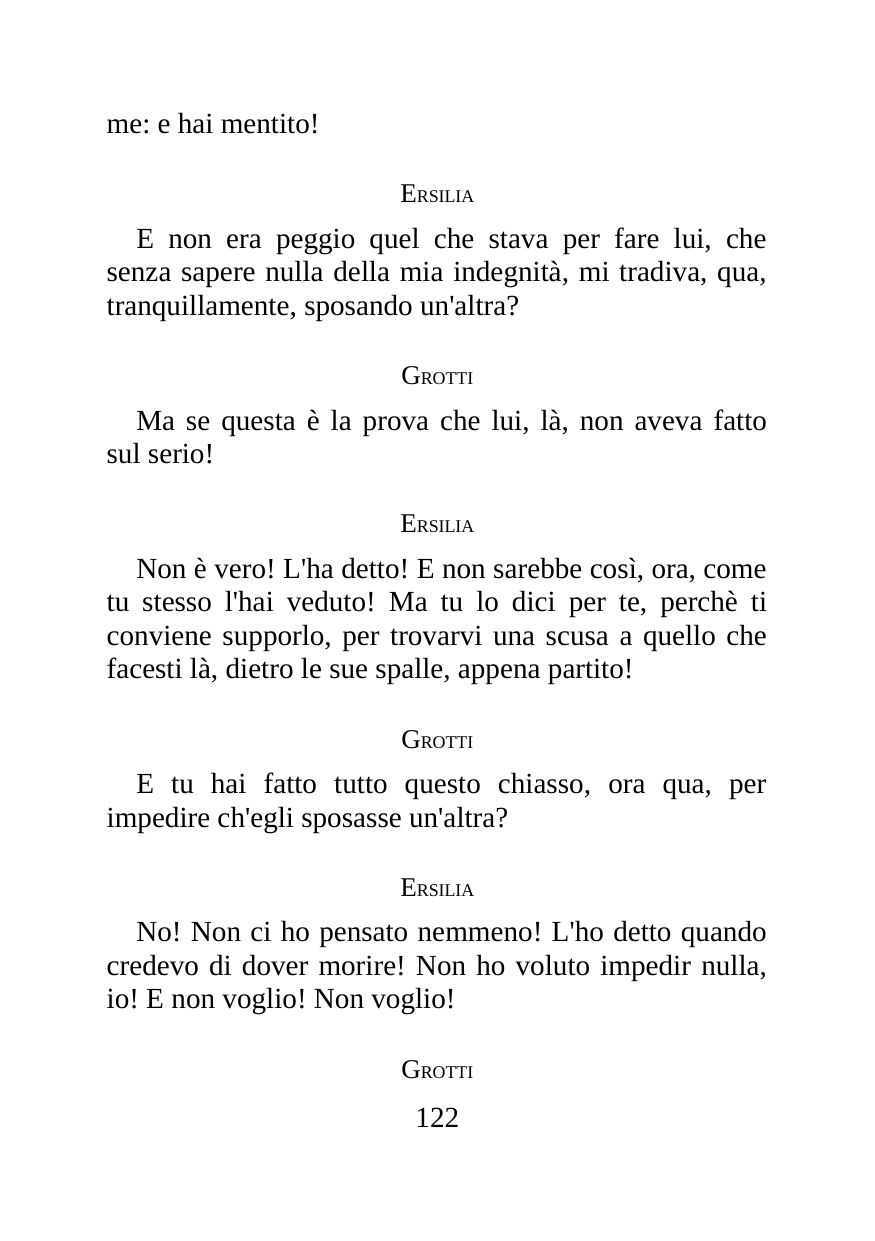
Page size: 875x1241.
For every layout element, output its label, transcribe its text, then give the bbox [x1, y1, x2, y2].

text Ersilia [106, 871, 768, 902]
text Grotti [106, 723, 768, 754]
text E tu hai fatto tutto questo chiasso, ora qua, per impedire ch'egli sposasse un'altra? [106, 766, 768, 833]
text Non è vero! L'ha detto! E non sarebbe così, ora, come tu stesso l'hai veduto! Ma tu lo dici per te, perchè ti conviene supporlo, per trovarvi una scusa a quello che facesti là, dietro le sue spalle, appena partito! [106, 551, 768, 685]
text No! Non ci ho pensato nemmeno! L'ho detto quando credevo di dover morire! Non ho voluto impedir nulla, io! E non voglio! Non voglio! [106, 914, 768, 1015]
text Grotti [106, 359, 768, 390]
text Ma se questa è la prova che lui, là, non aveva fatto sul serio! [106, 403, 768, 470]
text Ersilia [106, 507, 768, 538]
text Grotti [106, 1053, 768, 1084]
text E non era peggio quel che stava per fare lui, che senza sapere nulla della mia indegnità, mi tradiva, qua, tranquillamente, sposando un'altra? [106, 221, 768, 322]
text me: e hai mentito! [106, 106, 768, 140]
text Ersilia [106, 177, 768, 208]
